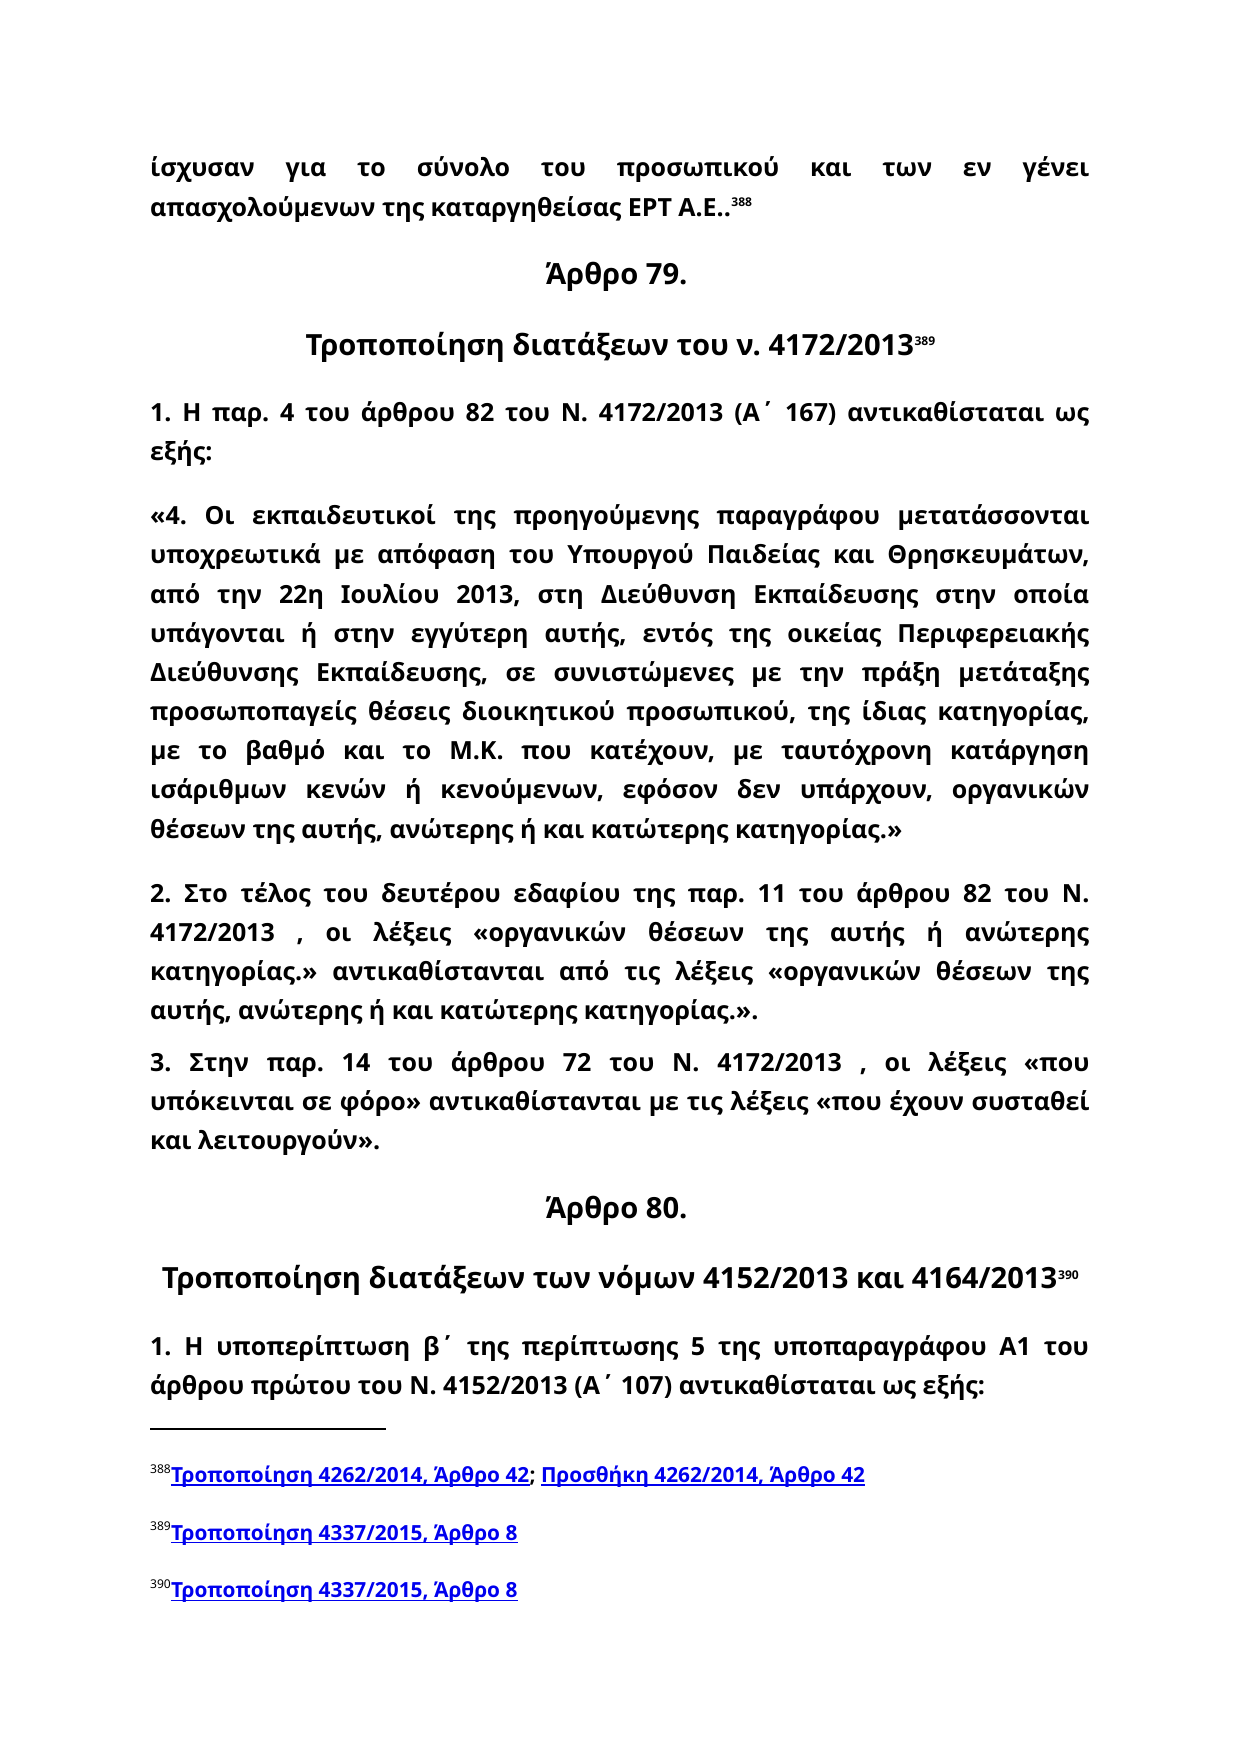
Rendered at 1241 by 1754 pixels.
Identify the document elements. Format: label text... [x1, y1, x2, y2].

text Τροποποίηση 4337/2015, Άρθρο 8 [150, 1576, 1090, 1604]
subtitle Άρθρο 80. [150, 1187, 1090, 1227]
subtitle Τροποποίηση διατάξεων του ν. 4172/2013 [150, 324, 1090, 364]
text Τροποποίηση 4262/2014, Άρθρο 42; Προσθήκη 4262/2014, Άρθρο 42 [150, 1460, 1090, 1489]
subtitle Άρθρο 79. [150, 253, 1090, 293]
text 1. Η υποπερίπτωση β΄ της περίπτωσης 5 της υποπαραγράφου Α1 του άρθρου πρώτου του Ν. 4152/2013 (Α΄ 107) αντικαθίσταται ως εξής: [150, 1328, 1090, 1402]
subtitle Τροποποίηση διατάξεων των νόμων 4152/2013 και 4164/2013 [150, 1258, 1090, 1297]
text 1. Η παρ. 4 του άρθρου 82 του Ν. 4172/2013 (Α΄ 167) αντικαθίσταται ως εξής: [150, 394, 1090, 468]
text 2. Στο τέλος του δευτέρου εδαφίου της παρ. 11 του άρθρου 82 του Ν. 4172/2013 , οι λέξεις «οργανικών θέσεων της αυτής ή ανώτερης κατηγορίας.» αντικαθίστανται από τις λέξεις «οργανικών θέσεων της αυτής, ανώτερης ή και κατώτερης κατηγορίας.». [150, 875, 1090, 1027]
text 3. Στην παρ. 14 του άρθρου 72 του Ν. 4172/2013 , οι λέξεις «που υπόκεινται σε φόρο» αντικαθίστανται με τις λέξεις «που έχουν συσταθεί και λειτουργούν». [150, 1044, 1090, 1157]
text ίσχυσαν για το σύνολο του προσωπικού και των εν γένει απασχολούμενων της καταργηθείσας ΕΡΤ Α.Ε.. [150, 150, 1090, 223]
text «4. Οι εκπαιδευτικοί της προηγούμενης παραγράφου μετατάσσονται υποχρεωτικά με απόφαση του Υπουργού Παιδείας και Θρησκευμάτων, από την 22η Ιουλίου 2013, στη Διεύθυνση Εκπαίδευσης στην οποία υπάγονται ή στην εγγύτερη αυτής, εντός της οικείας Περιφερειακής Διεύθυνσης Εκπαίδευσης, σε συνιστώμενες με την πράξη μετάταξης προσωποπαγείς θέσεις διοικητικού προσωπικού, της ίδιας κατηγορίας, με το βαθμό και το Μ.Κ. που κατέχουν, με ταυτόχρονη κατάργηση ισάριθμων κενών ή κενούμενων, εφόσον δεν υπάρχουν, οργανικών θέσεων της αυτής, ανώτερης ή και κατώτερης κατηγορίας.» [150, 498, 1090, 845]
text Τροποποίηση 4337/2015, Άρθρο 8 [150, 1518, 1090, 1546]
